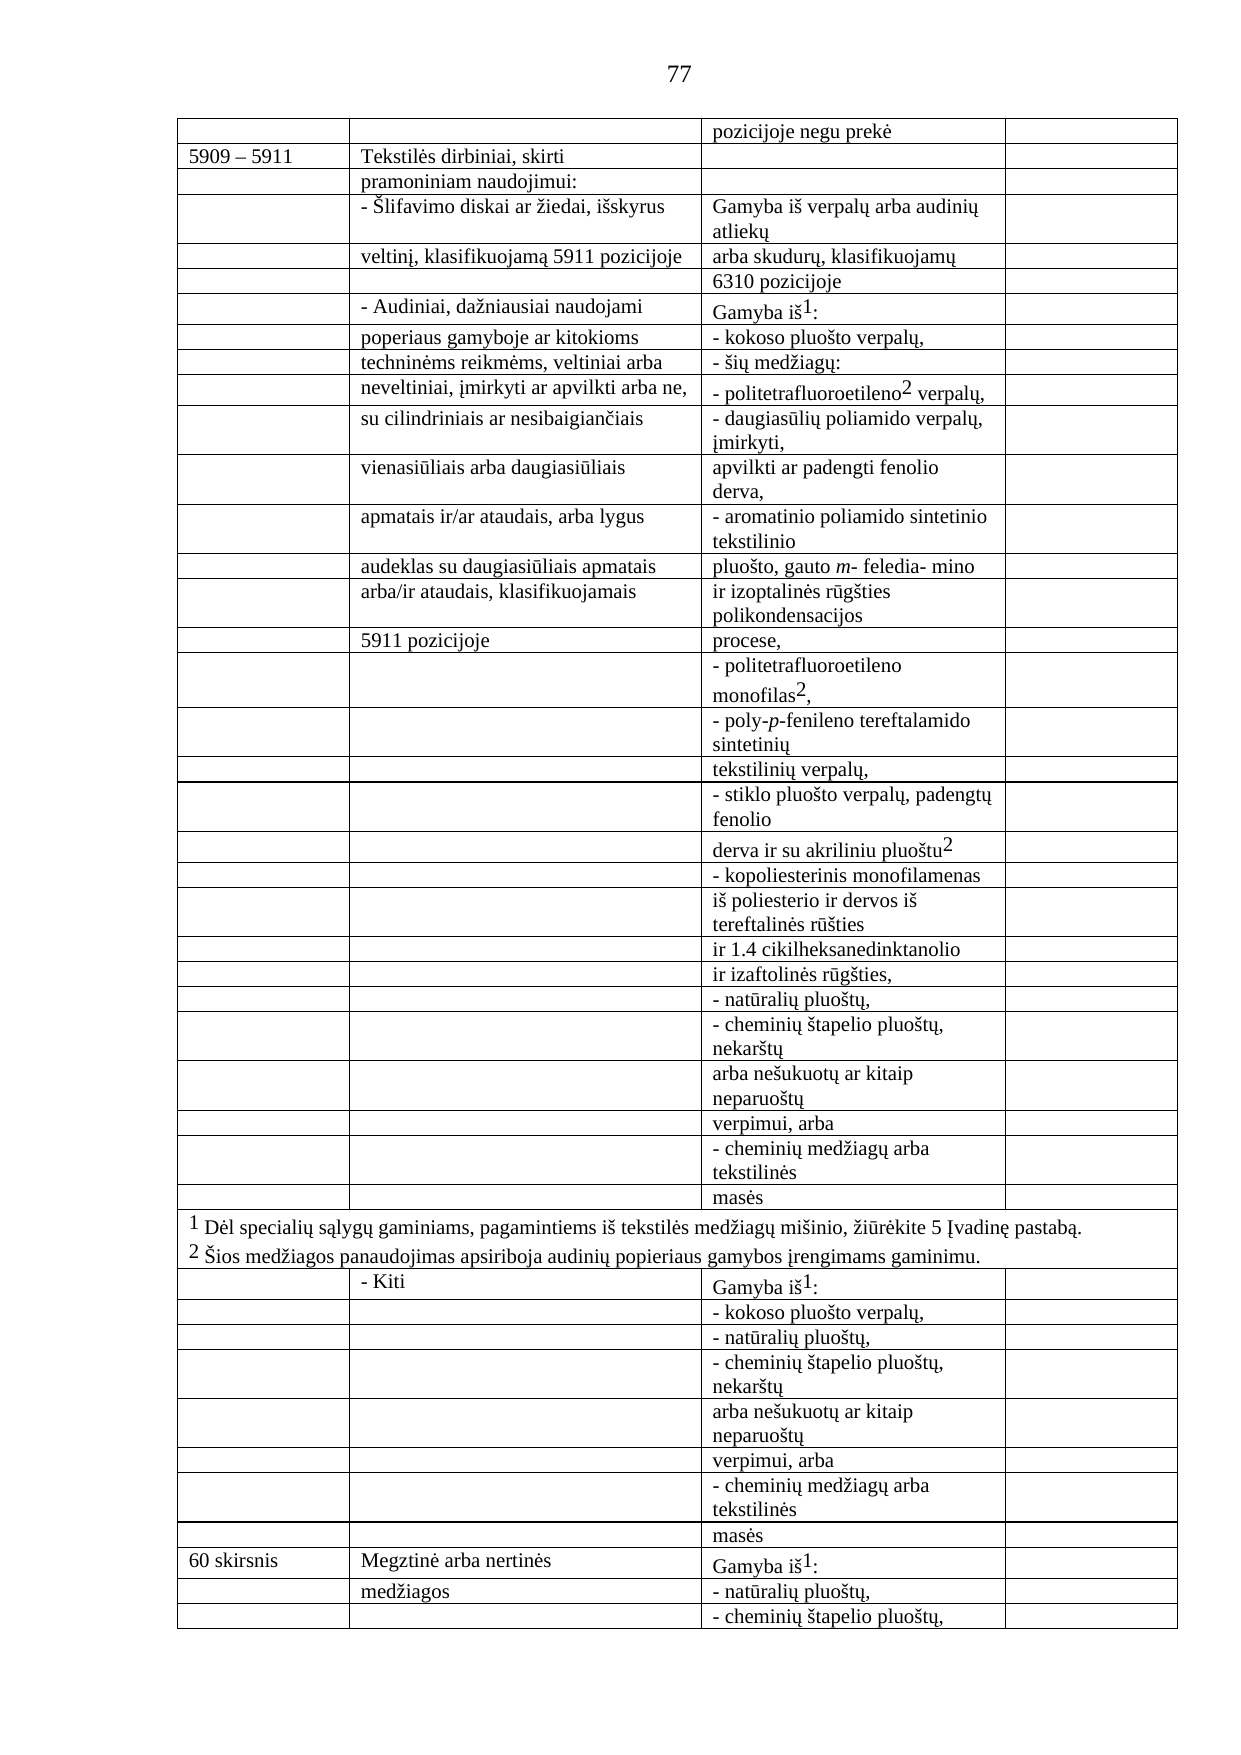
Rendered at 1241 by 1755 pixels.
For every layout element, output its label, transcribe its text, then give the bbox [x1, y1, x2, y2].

table_cell masės [702, 1185, 1005, 1209]
table_cell Gamyba iš1: [702, 294, 1005, 324]
table_cell apvilkti ar padengti fenolio derva, [702, 455, 1005, 503]
table_cell [350, 783, 701, 831]
table_cell [350, 757, 701, 781]
table_cell - poly-p-fenileno tereftalamido sintetinių [702, 708, 1005, 756]
table_cell [1006, 783, 1177, 831]
table_cell [178, 1399, 349, 1447]
table_cell [1006, 505, 1177, 553]
table_cell [1006, 455, 1177, 503]
table_cell [1006, 169, 1177, 193]
table_cell [178, 350, 349, 374]
table_cell [1006, 757, 1177, 781]
table_cell [1006, 406, 1177, 454]
table_cell [1006, 832, 1177, 862]
table_cell [178, 708, 349, 756]
table_cell - natūralių pluoštų, [702, 1579, 1005, 1603]
table_cell 5911 pozicijoje [350, 628, 701, 652]
table_cell [178, 987, 349, 1011]
table_cell [350, 1473, 701, 1521]
table_cell [350, 1350, 701, 1398]
table_cell [178, 962, 349, 986]
table_cell - natūralių pluoštų, [702, 987, 1005, 1011]
table_cell [178, 1300, 349, 1324]
table_cell ir izoptalinės rūgšties polikondensacijos [702, 579, 1005, 627]
table_cell - politetrafluoroetileno2 verpalų, [702, 375, 1005, 405]
table_cell [1006, 863, 1177, 887]
table_cell Megztinė arba nertinės [350, 1548, 701, 1578]
table_cell [350, 653, 701, 707]
table_cell [178, 832, 349, 862]
table_cell [350, 832, 701, 862]
table_cell [350, 1399, 701, 1447]
table_cell [178, 505, 349, 553]
table_cell [178, 1473, 349, 1521]
table_cell pluošto, gauto m- feledia- mino [702, 554, 1005, 578]
table_cell [350, 1185, 701, 1209]
table_cell [178, 937, 349, 961]
table_cell - šių medžiagų: [702, 350, 1005, 374]
table_cell audeklas su daugiasiūliais apmatais [350, 554, 701, 578]
table_cell - politetrafluoroetileno monofilas2, [702, 653, 1005, 707]
table_cell [1006, 195, 1177, 243]
table_cell [350, 1111, 701, 1134]
table_cell [1006, 1300, 1177, 1324]
table_cell vienasiūliais arba daugiasiūliais [350, 455, 701, 503]
table_cell [178, 757, 349, 781]
table_cell 5909 – 5911 [178, 144, 349, 168]
table_cell [350, 1604, 701, 1628]
table_cell [350, 708, 701, 756]
table_cell - kokoso pluošto verpalų, [702, 1300, 1005, 1324]
table_cell [178, 375, 349, 405]
table_cell ir izaftolinės rūgšties, [702, 962, 1005, 986]
table_cell [178, 455, 349, 503]
table_cell - cheminių štapelio pluoštų, nekarštų [702, 1012, 1005, 1060]
table_cell [1006, 888, 1177, 936]
table_cell [1006, 294, 1177, 324]
table_cell Gamyba iš verpalų arba audinių atliekų [702, 195, 1005, 243]
table_cell [1006, 1136, 1177, 1184]
table_cell [1006, 269, 1177, 293]
table_cell [1006, 119, 1177, 143]
table_cell arba skudurų, klasifikuojamų [702, 244, 1005, 268]
table_cell [1006, 1350, 1177, 1398]
table_cell [178, 783, 349, 831]
table_cell [350, 962, 701, 986]
table_cell [178, 294, 349, 324]
table_cell - Šlifavimo diskai ar žiedai, išskyrus [350, 195, 701, 243]
table_cell [350, 1061, 701, 1109]
table_cell ir 1.4 cikilheksanedinktanolio [702, 937, 1005, 961]
table_cell arba nešukuotų ar kitaip neparuoštų [702, 1061, 1005, 1109]
table_cell [178, 1111, 349, 1134]
table_cell [178, 406, 349, 454]
table_cell 1 Dėl specialių sąlygų gaminiams, pagamintiems iš tekstilės medžiagų mišinio, žiūrėkite 5 Įvadinę pastabą. 2 Šios medžiagos panaudojimas apsiriboja audinių popieriaus gamybos įrengimams gaminimu. [178, 1210, 1177, 1268]
table_cell [178, 579, 349, 627]
table_cell [1006, 1548, 1177, 1578]
table_cell su cilindriniais ar nesibaigiančiais [350, 406, 701, 454]
table_cell - kopoliesterinis monofilamenas [702, 863, 1005, 887]
table_cell tekstilinių verpalų, [702, 757, 1005, 781]
table_cell [178, 269, 349, 293]
table_cell [178, 1579, 349, 1603]
table_cell [178, 554, 349, 578]
table_cell [702, 144, 1005, 168]
table_cell [178, 1136, 349, 1184]
table_cell [1006, 987, 1177, 1011]
table_cell [178, 195, 349, 243]
table_cell - Audiniai, dažniausiai naudojami [350, 294, 701, 324]
table_cell [178, 119, 349, 143]
table_cell [178, 244, 349, 268]
table_cell [350, 1325, 701, 1349]
table_cell 60 skirsnis [178, 1548, 349, 1578]
table_cell masės [702, 1523, 1005, 1547]
table_cell [1006, 628, 1177, 652]
table_cell - aromatinio poliamido sintetinio tekstilinio [702, 505, 1005, 553]
table_cell [178, 1269, 349, 1299]
table_cell [350, 937, 701, 961]
table_cell 6310 pozicijoje [702, 269, 1005, 293]
table_cell medžiagos [350, 1579, 701, 1603]
table_cell [1006, 144, 1177, 168]
table_cell - cheminių štapelio pluoštų, nekarštų [702, 1350, 1005, 1398]
table_cell apmatais ir/ar ataudais, arba lygus [350, 505, 701, 553]
table_cell [350, 1523, 701, 1547]
table_cell [1006, 1473, 1177, 1521]
table_cell [1006, 653, 1177, 707]
table_cell [1006, 1185, 1177, 1209]
table_cell - stiklo pluošto verpalų, padengtų fenolio [702, 783, 1005, 831]
table_cell [1006, 244, 1177, 268]
table_cell [178, 653, 349, 707]
table_cell arba/ir ataudais, klasifikuojamais [350, 579, 701, 627]
table_cell [1006, 1061, 1177, 1109]
table_cell [1006, 579, 1177, 627]
table_cell [1006, 1604, 1177, 1628]
table_cell [1006, 1325, 1177, 1349]
table_cell [1006, 1269, 1177, 1299]
table_cell Gamyba iš1: [702, 1548, 1005, 1578]
table_cell Tekstilės dirbiniai, skirti [350, 144, 701, 168]
table_cell [350, 119, 701, 143]
table_cell [350, 1136, 701, 1184]
table_cell - cheminių medžiagų arba tekstilinės [702, 1473, 1005, 1521]
table_cell pozicijoje negu prekė [702, 119, 1005, 143]
table_cell [350, 269, 701, 293]
table_cell veltinį, klasifikuojamą 5911 pozicijoje [350, 244, 701, 268]
table_cell [1006, 962, 1177, 986]
table_cell procese, [702, 628, 1005, 652]
table_cell [178, 1448, 349, 1472]
table_cell - daugiasūlių poliamido verpalų, įmirkyti, [702, 406, 1005, 454]
table_cell [1006, 1448, 1177, 1472]
table_cell - natūralių pluoštų, [702, 1325, 1005, 1349]
table_cell [1006, 1012, 1177, 1060]
table_cell [702, 169, 1005, 193]
table_cell verpimui, arba [702, 1448, 1005, 1472]
table_cell [350, 863, 701, 887]
table_cell [178, 1325, 349, 1349]
table_cell [350, 1300, 701, 1324]
table_cell [350, 1448, 701, 1472]
table_cell [178, 628, 349, 652]
table_cell derva ir su akriliniu pluoštu2 [702, 832, 1005, 862]
table_cell [1006, 708, 1177, 756]
table_cell poperiaus gamyboje ar kitokioms [350, 325, 701, 349]
table_cell [178, 325, 349, 349]
table_cell verpimui, arba [702, 1111, 1005, 1134]
table_cell [1006, 325, 1177, 349]
table_cell [178, 1604, 349, 1628]
table_cell - cheminių štapelio pluoštų, [702, 1604, 1005, 1628]
table_cell [178, 1061, 349, 1109]
table_cell [350, 888, 701, 936]
table_cell [1006, 1523, 1177, 1547]
table_cell [1006, 937, 1177, 961]
table_cell neveltiniai, įmirkyti ar apvilkti arba ne, [350, 375, 701, 405]
table_cell - kokoso pluošto verpalų, [702, 325, 1005, 349]
table_cell - Kiti [350, 1269, 701, 1299]
table_cell [178, 1012, 349, 1060]
table_cell [350, 1012, 701, 1060]
table_cell - cheminių medžiagų arba tekstilinės [702, 1136, 1005, 1184]
table_cell [178, 1350, 349, 1398]
table_cell [1006, 375, 1177, 405]
table_cell [1006, 554, 1177, 578]
table_cell Gamyba iš1: [702, 1269, 1005, 1299]
table_cell arba nešukuotų ar kitaip neparuoštų [702, 1399, 1005, 1447]
table_cell [350, 987, 701, 1011]
table_cell iš poliesterio ir dervos iš tereftalinės rūšties [702, 888, 1005, 936]
table_cell [178, 863, 349, 887]
table_cell [178, 1523, 349, 1547]
table_cell [1006, 1111, 1177, 1134]
table_cell techninėms reikmėms, veltiniai arba [350, 350, 701, 374]
table_cell [178, 1185, 349, 1209]
table_cell [178, 169, 349, 193]
table_cell pramoniniam naudojimui: [350, 169, 701, 193]
table_cell [1006, 350, 1177, 374]
table_cell [1006, 1399, 1177, 1447]
table_cell [1006, 1579, 1177, 1603]
table_cell [178, 888, 349, 936]
